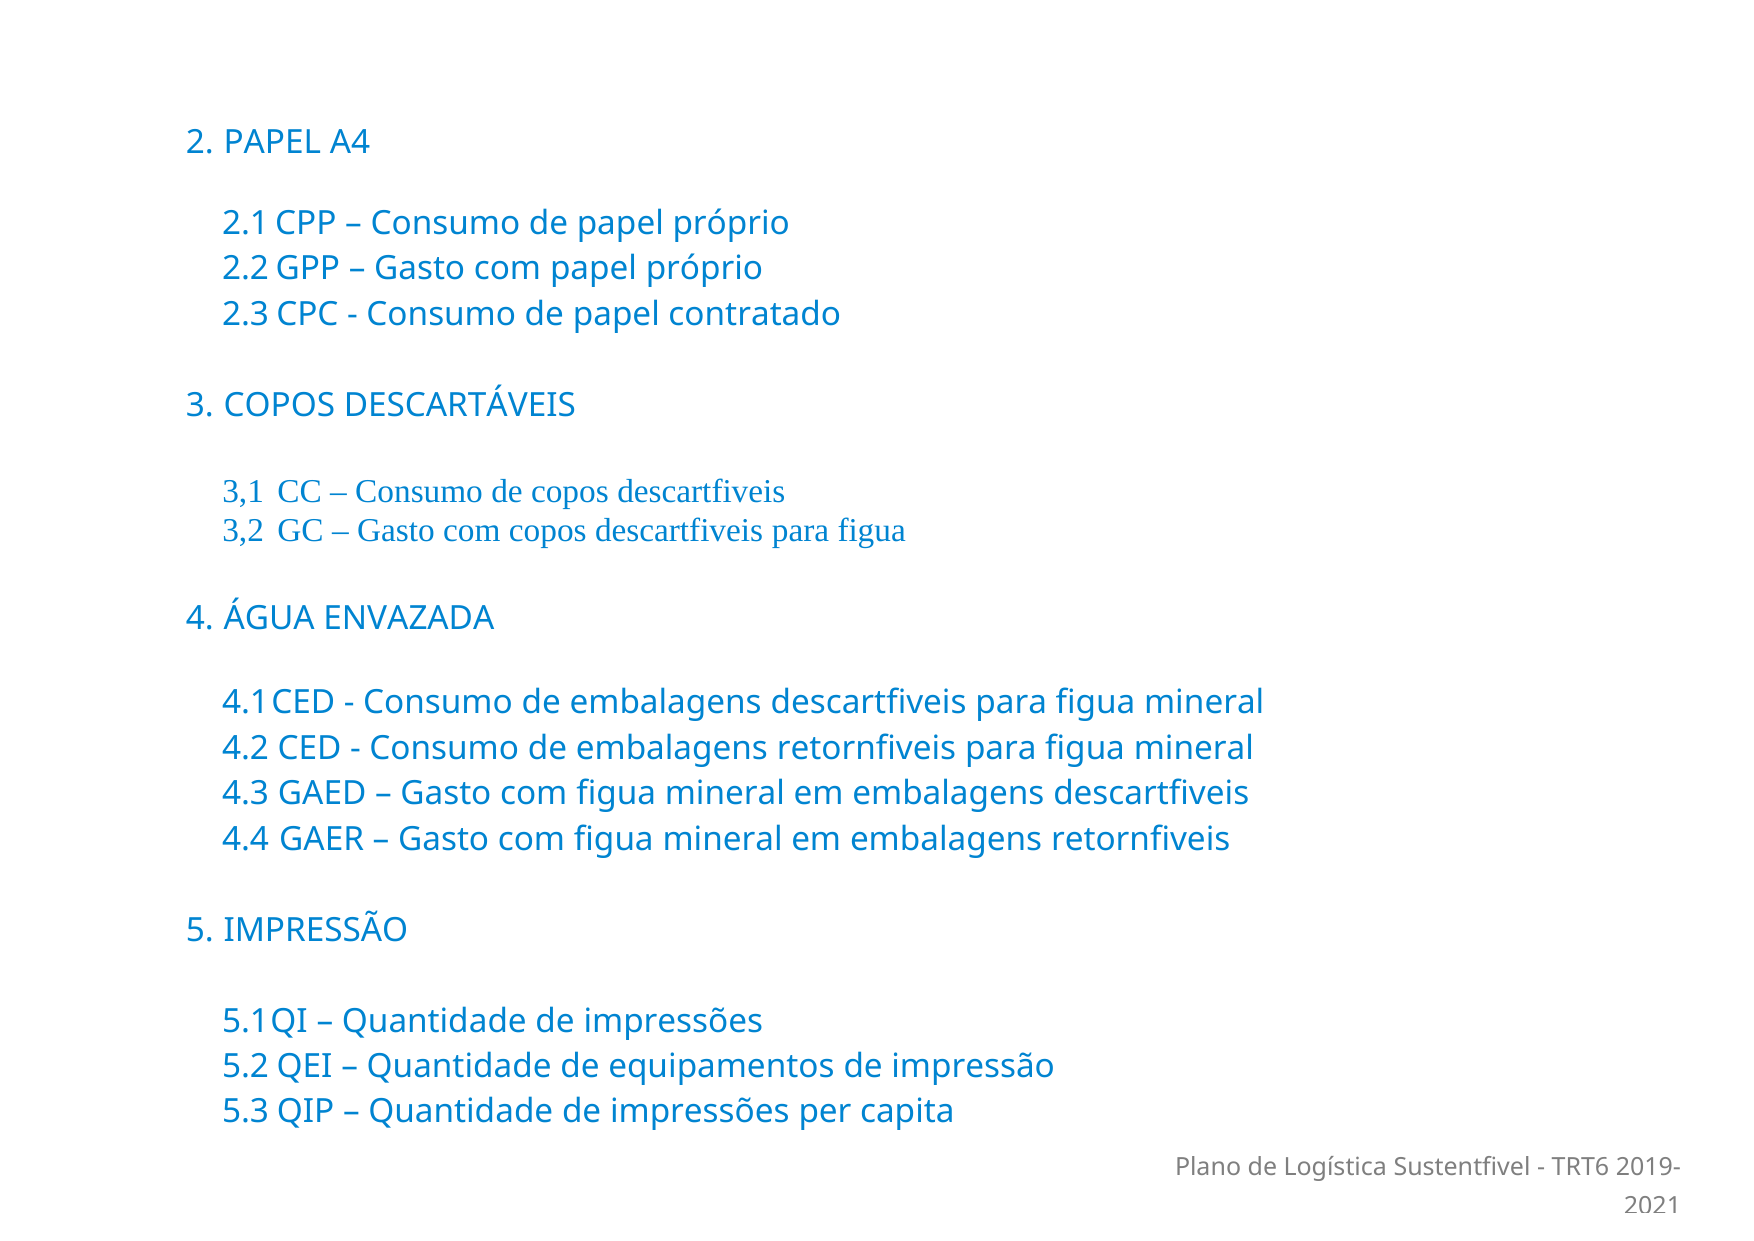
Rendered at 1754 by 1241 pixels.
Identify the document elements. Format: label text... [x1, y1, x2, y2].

text 3,1 CC – Consumo de copos descartfiveis [222, 472, 1693, 510]
text 3,2 GC – Gasto com copos descartfiveis para figua [222, 510, 1693, 548]
list GAER – Gasto com figua mineral em embalagens retornfiveis [222, 814, 1693, 860]
list CED - Consumo de embalagens retornfiveis para figua mineral [222, 724, 1693, 769]
list GAED – Gasto com figua mineral em embalagens descartfiveis [222, 769, 1693, 814]
list PAPEL A4 [186, 118, 1693, 164]
list CPP – Consumo de papel próprio [222, 199, 1693, 244]
list CPC - Consumo de papel contratado [222, 289, 1693, 335]
list GPP – Gasto com papel próprio [222, 244, 1693, 289]
list CED - Consumo de embalagens descartfiveis para figua mineral [222, 678, 1693, 724]
list QIP – Quantidade de impressões per capita [222, 1087, 1693, 1133]
list QEI – Quantidade de equipamentos de impressão [222, 1042, 1693, 1087]
list COPOS DESCARTÁVEIS [186, 381, 1693, 426]
list ÁGUA ENVAZADA [186, 594, 1693, 639]
list QI – Quantidade de impressões [222, 996, 1693, 1042]
list IMPRESSÃO [186, 906, 1693, 951]
